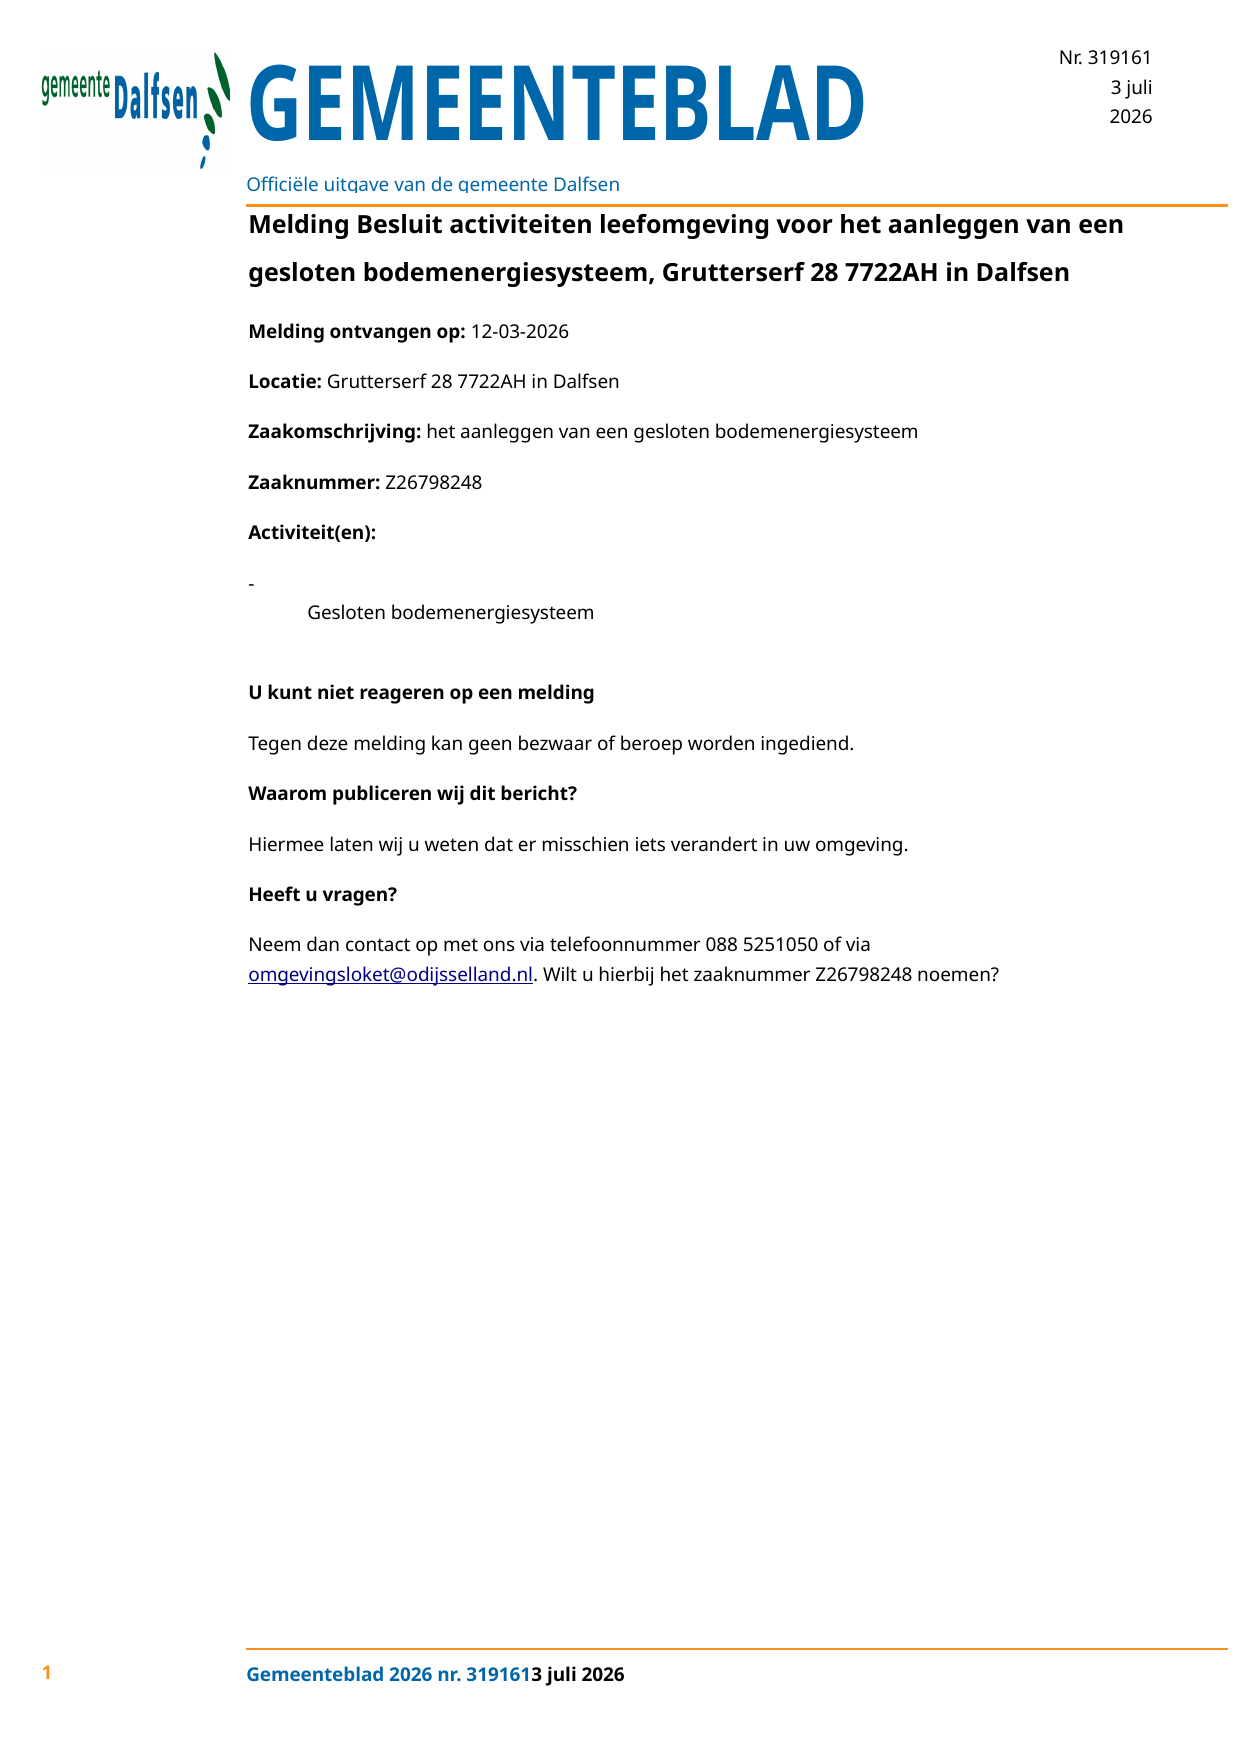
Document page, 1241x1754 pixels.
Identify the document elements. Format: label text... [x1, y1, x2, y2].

text Hiermee laten wij u weten dat er misschien iets verandert in uw omgeving. [248, 831, 1152, 857]
text Melding ontvangen op: 12-03-2026 [248, 318, 1152, 344]
text Tegen deze melding kan geen bezwaar of beroep worden ingediend. [248, 730, 1152, 756]
text Neem dan contact op met ons via telefoonnummer 088 5251050 of via omgevingsloket@odijsselland.nl. Wilt u hierbij het zaaknummer Z26798248 noemen? [248, 932, 1152, 987]
picture [41, 47, 231, 172]
text Zaakomschrijving: het aanleggen van een gesloten bodemenergiesysteem [248, 419, 1152, 444]
text Waarom publiceren wij dit bericht? [248, 780, 1152, 806]
text Locatie: Grutterserf 28 7722AH in Dalfsen [248, 368, 1152, 394]
text Melding Besluit activiteiten leefomgeving voor het aanleggen van een gesloten bodemenergiesysteem, Grutterserf 28 7722AH in Dalfsen [248, 207, 1152, 288]
text Heeft u vragen? [248, 881, 1152, 907]
text Zaaknummer: Z26798248 [248, 469, 1152, 495]
text U kunt niet reageren op een melding [248, 679, 1152, 705]
list Gesloten bodemenergiesysteem [248, 599, 1152, 625]
text Activiteit(en): [248, 519, 1152, 545]
